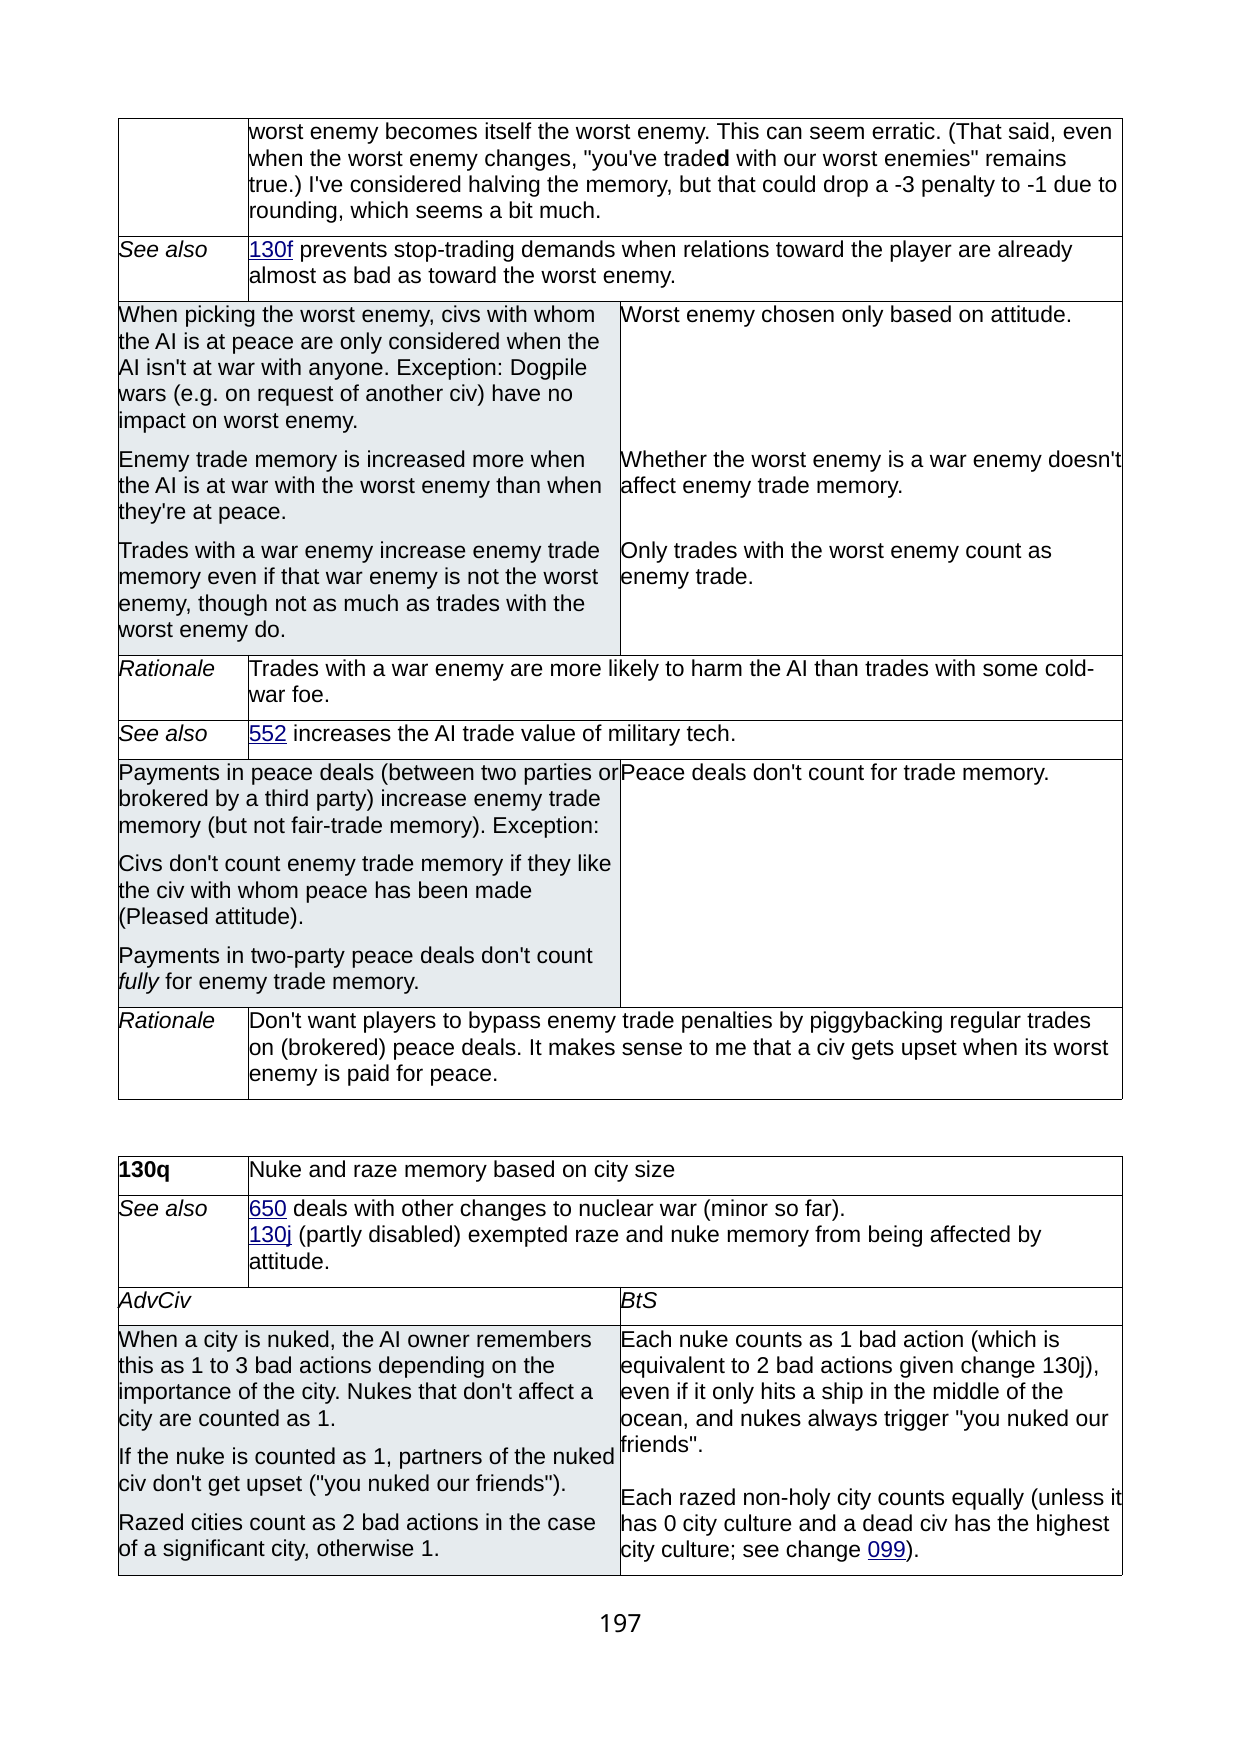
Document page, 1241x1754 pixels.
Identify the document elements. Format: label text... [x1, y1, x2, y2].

table_header Nuke and raze memory based on city size [249, 1157, 1122, 1195]
table_cell Rationale [119, 1008, 248, 1098]
table_cell AdvCiv [119, 1288, 620, 1325]
table_cell Trades with a war enemy are more likely to harm the AI than trades with some cold-war foe. [249, 656, 1122, 720]
table_cell Rationale [119, 656, 248, 720]
table_cell BtS [621, 1288, 1122, 1325]
table_cell See also [119, 1196, 248, 1287]
table_cell Peace deals don't count for trade memory. [621, 760, 1122, 1007]
table_cell [119, 119, 248, 236]
table_cell Payments in peace deals (between two parties or brokered by a third party) increase enemy trade memory (but not fair-trade memory). Exception: Civs don't count enemy trade memory if they like the civ with whom peace has been made (Pleased attitude). Payments in two-party peace deals don't count fully for enemy trade memory. [119, 760, 620, 1007]
table_cell See also [119, 237, 248, 301]
table_cell 130f prevents stop-trading demands when relations toward the player are already almost as bad as toward the worst enemy. [249, 237, 1122, 301]
table_cell When a city is nuked, the AI owner remembers this as 1 to 3 bad actions depending on the importance of the city. Nukes that don't affect a city are counted as 1. If the nuke is counted as 1, partners of the nuked civ don't get upset ("you nuked our friends"). Razed cities count as 2 bad actions in the case of a significant city, otherwise 1. [119, 1326, 620, 1575]
table_cell Don't want players to bypass enemy trade penalties by piggybacking regular trades on (brokered) peace deals. It makes sense to me that a civ gets upset when its worst enemy is paid for peace. [249, 1008, 1122, 1098]
table_cell Each nuke counts as 1 bad action (which is equivalent to 2 bad actions given change 130j), even if it only hits a ship in the middle of the ocean, and nukes always trigger "you nuked our friends". Each razed non-holy city counts equally (unless it has 0 city culture and a dead civ has the highest city culture; see change 099). [621, 1326, 1122, 1575]
table_cell Worst enemy chosen only based on attitude. Whether the worst enemy is a war enemy doesn't affect enemy trade memory. Only trades with the worst enemy count as enemy trade. [621, 302, 1122, 655]
table_cell When picking the worst enemy, civs with whom the AI is at peace are only considered when the AI isn't at war with anyone. Exception: Dogpile wars (e.g. on request of another civ) have no impact on worst enemy. Enemy trade memory is increased more when the AI is at war with the worst enemy than when they're at peace. Trades with a war enemy increase enemy trade memory even if that war enemy is not the worst enemy, though not as much as trades with the worst enemy do. [119, 302, 620, 655]
table_cell See also [119, 721, 248, 759]
table_header 130q [119, 1157, 248, 1195]
table_cell worst enemy becomes itself the worst enemy. This can seem erratic. (That said, even when the worst enemy changes, "you've traded with our worst enemies" remains true.) I've considered halving the memory, but that could drop a -3 penalty to -1 due to rounding, which seems a bit much. [249, 119, 1122, 236]
table_cell 650 deals with other changes to nuclear war (minor so far). 130j (partly disabled) exempted raze and nuke memory from being affected by attitude. [249, 1196, 1122, 1287]
table_cell 552 increases the AI trade value of military tech. [249, 721, 1122, 759]
